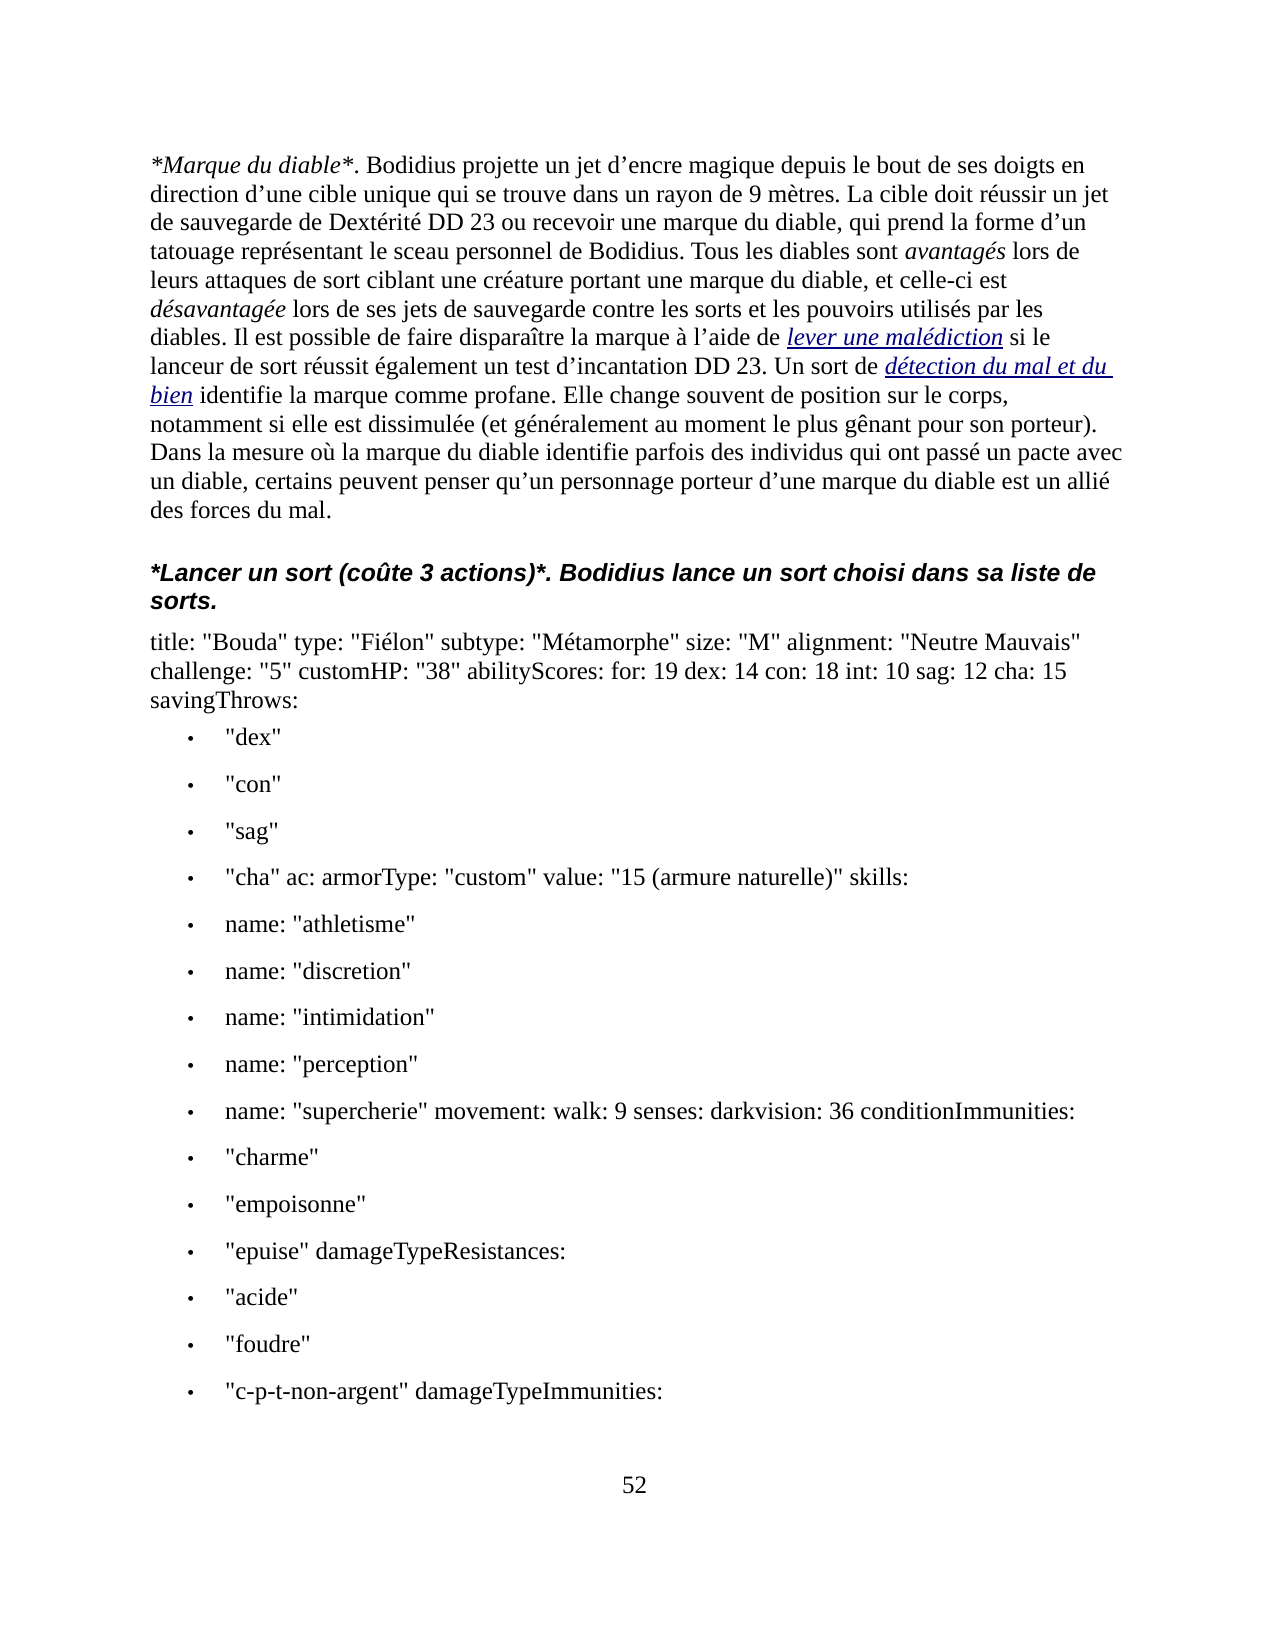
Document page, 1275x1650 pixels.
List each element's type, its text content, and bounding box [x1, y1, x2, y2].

list "con" [187, 769, 1125, 798]
list "empoisonne" [187, 1189, 1125, 1218]
list name: "discretion" [187, 956, 1125, 984]
text *Marque du diable*. Bodidius projette un jet d’encre magique depuis le bout de ses doigts en direction d’une cible unique qui se trouve dans un rayon de 9 mètres. La cible doit réussir un jet de sauvegarde de Dextérité DD 23 ou recevoir une marque du diable, qui prend la forme d’un tatouage représentant le sceau personnel de Bodidius. Tous les diables sont avantagés lors de leurs attaques de sort ciblant une créature portant une marque du diable, et celle-ci est désavantagée lors de ses jets de sauvegarde contre les sorts et les pouvoirs utilisés par les diables. Il est possible de faire disparaître la marque à l’aide de lever une malédiction si le lanceur de sort réussit également un test d’incantation DD 23. Un sort de détection du mal et du bien identifie la marque comme profane. Elle change souvent de position sur le corps, notamment si elle est dissimulée (et généralement au moment le plus gênant pour son porteur). Dans la mesure où la marque du diable identifie parfois des individus qui ont passé un pacte avec un diable, certains peuvent penser qu’un personnage porteur d’une marque du diable est un allié des forces du mal. [150, 150, 1125, 524]
list "acide" [187, 1282, 1125, 1311]
list "charme" [187, 1142, 1125, 1171]
subtitle *Lancer un sort (coûte 3 actions)*. Bodidius lance un sort choisi dans sa liste de sorts. [150, 558, 1125, 615]
text title: "Bouda" type: "Fiélon" subtype: "Métamorphe" size: "M" alignment: "Neutre Mauvais" challenge: "5" customHP: "38" abilityScores: for: 19 dex: 14 con: 18 int: 10 sag: 12 cha: 15 savingThrows: [150, 627, 1125, 713]
list "sag" [187, 816, 1125, 844]
list name: "supercherie" movement: walk: 9 senses: darkvision: 36 conditionImmunities: [187, 1096, 1125, 1124]
list "c-p-t-non-argent" damageTypeImmunities: [187, 1376, 1125, 1404]
list "dex" [187, 722, 1125, 751]
list name: "perception" [187, 1049, 1125, 1078]
list "epuise" damageTypeResistances: [187, 1236, 1125, 1264]
list "cha" ac: armorType: "custom" value: "15 (armure naturelle)" skills: [187, 862, 1125, 891]
list "foudre" [187, 1329, 1125, 1358]
list name: "intimidation" [187, 1002, 1125, 1031]
list name: "athletisme" [187, 909, 1125, 938]
